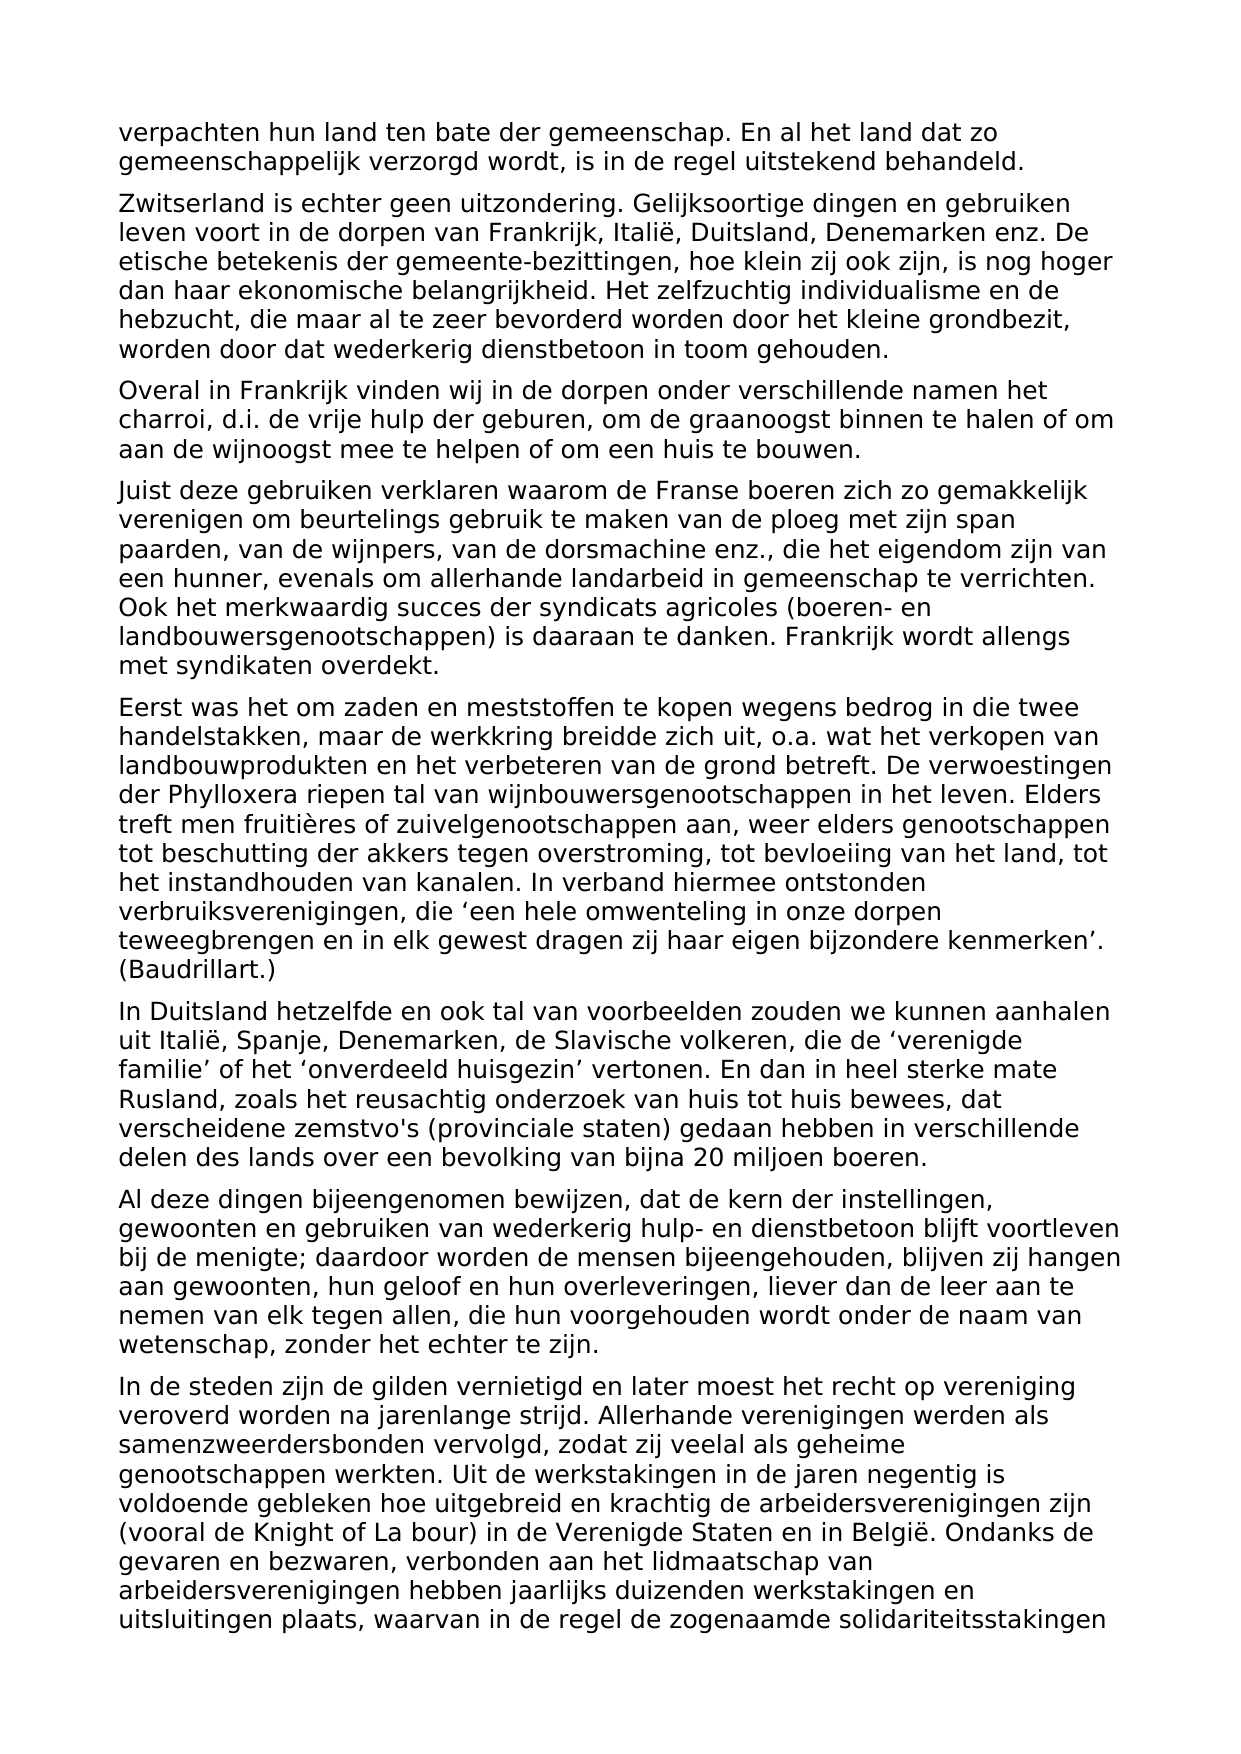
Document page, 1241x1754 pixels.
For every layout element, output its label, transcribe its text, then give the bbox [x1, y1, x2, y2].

text Al deze dingen bijeengenomen bewijzen, dat de kern der instellingen, gewoonten en gebruiken van wederkerig hulp- en dienstbetoon blijft voortleven bij de menigte; daardoor worden de mensen bijeengehouden, blijven zij hangen aan gewoonten, hun geloof en hun overleveringen, liever dan de leer aan te nemen van elk tegen allen, die hun voorgehouden wordt onder de naam van wetenschap, zonder het echter te zijn. [118, 1185, 1122, 1360]
text verpachten hun land ten bate der gemeenschap. En al het land dat zo gemeenschappelijk verzorgd wordt, is in de regel uitstekend behandeld. [118, 118, 1122, 176]
text In de steden zijn de gilden vernietigd en later moest het recht op vereniging veroverd worden na jarenlange strijd. Allerhande verenigingen werden als samenzweerdersbonden vervolgd, zodat zij veelal als geheime genootschappen werkten. Uit de werkstakingen in de jaren negentig is voldoende gebleken hoe uitgebreid en krachtig de arbeidersverenigingen zijn (vooral de Knight of La bour) in de Verenigde Staten en in België. Ondanks de gevaren en bezwaren, verbonden aan het lidmaatschap van arbeidersverenigingen hebben jaarlijks duizenden werkstakingen en uitsluitingen plaats, waarvan in de regel de zogenaamde solidariteitsstakingen [118, 1372, 1122, 1635]
text Juist deze gebruiken verklaren waarom de Franse boeren zich zo gemakkelijk verenigen om beurtelings gebruik te maken van de ploeg met zijn span paarden, van de wijnpers, van de dorsmachine enz., die het eigendom zijn van een hunner, evenals om allerhande landarbeid in gemeenschap te verrichten. Ook het merkwaardig succes der syndicats agricoles (boeren- en landbouwersgenootschappen) is daaraan te danken. Frankrijk wordt allengs met syndikaten overdekt. [118, 476, 1122, 681]
text In Duitsland hetzelfde en ook tal van voorbeelden zouden we kunnen aanhalen uit Italië, Spanje, Denemarken, de Slavische volkeren, die de ‘verenigde familie’ of het ‘onverdeeld huisgezin’ vertonen. En dan in heel sterke mate Rusland, zoals het reusachtig onderzoek van huis tot huis bewees, dat verscheidene zemstvo's (provinciale staten) gedaan hebben in verschillende delen des lands over een bevolking van bijna 20 miljoen boeren. [118, 997, 1122, 1172]
text Overal in Frankrijk vinden wij in de dorpen onder verschillende namen het charroi, d.i. de vrije hulp der geburen, om de graanoogst binnen te halen of om aan de wijnoogst mee te helpen of om een huis te bouwen. [118, 376, 1122, 464]
text Zwitserland is echter geen uitzondering. Gelijksoortige dingen en gebruiken leven voort in de dorpen van Frankrijk, Italië, Duitsland, Denemarken enz. De etische betekenis der gemeente-bezittingen, hoe klein zij ook zijn, is nog hoger dan haar ekonomische belangrijkheid. Het zelfzuchtig individualisme en de hebzucht, die maar al te zeer bevorderd worden door het kleine grondbezit, worden door dat wederkerig dienstbetoon in toom gehouden. [118, 189, 1122, 364]
text Eerst was het om zaden en meststoffen te kopen wegens bedrog in die twee handelstakken, maar de werkkring breidde zich uit, o.a. wat het verkopen van landbouwprodukten en het verbeteren van de grond betreft. De verwoestingen der Phylloxera riepen tal van wijnbouwersgenootschappen in het leven. Elders treft men fruitières of zuivelgenootschappen aan, weer elders genootschappen tot beschutting der akkers tegen overstroming, tot bevloeiing van het land, tot het instandhouden van kanalen. In verband hiermee ontstonden verbruiksverenigingen, die ‘een hele omwenteling in onze dorpen teweegbrengen en in elk gewest dragen zij haar eigen bijzondere kenmerken’. (Baudrillart.) [118, 693, 1122, 985]
